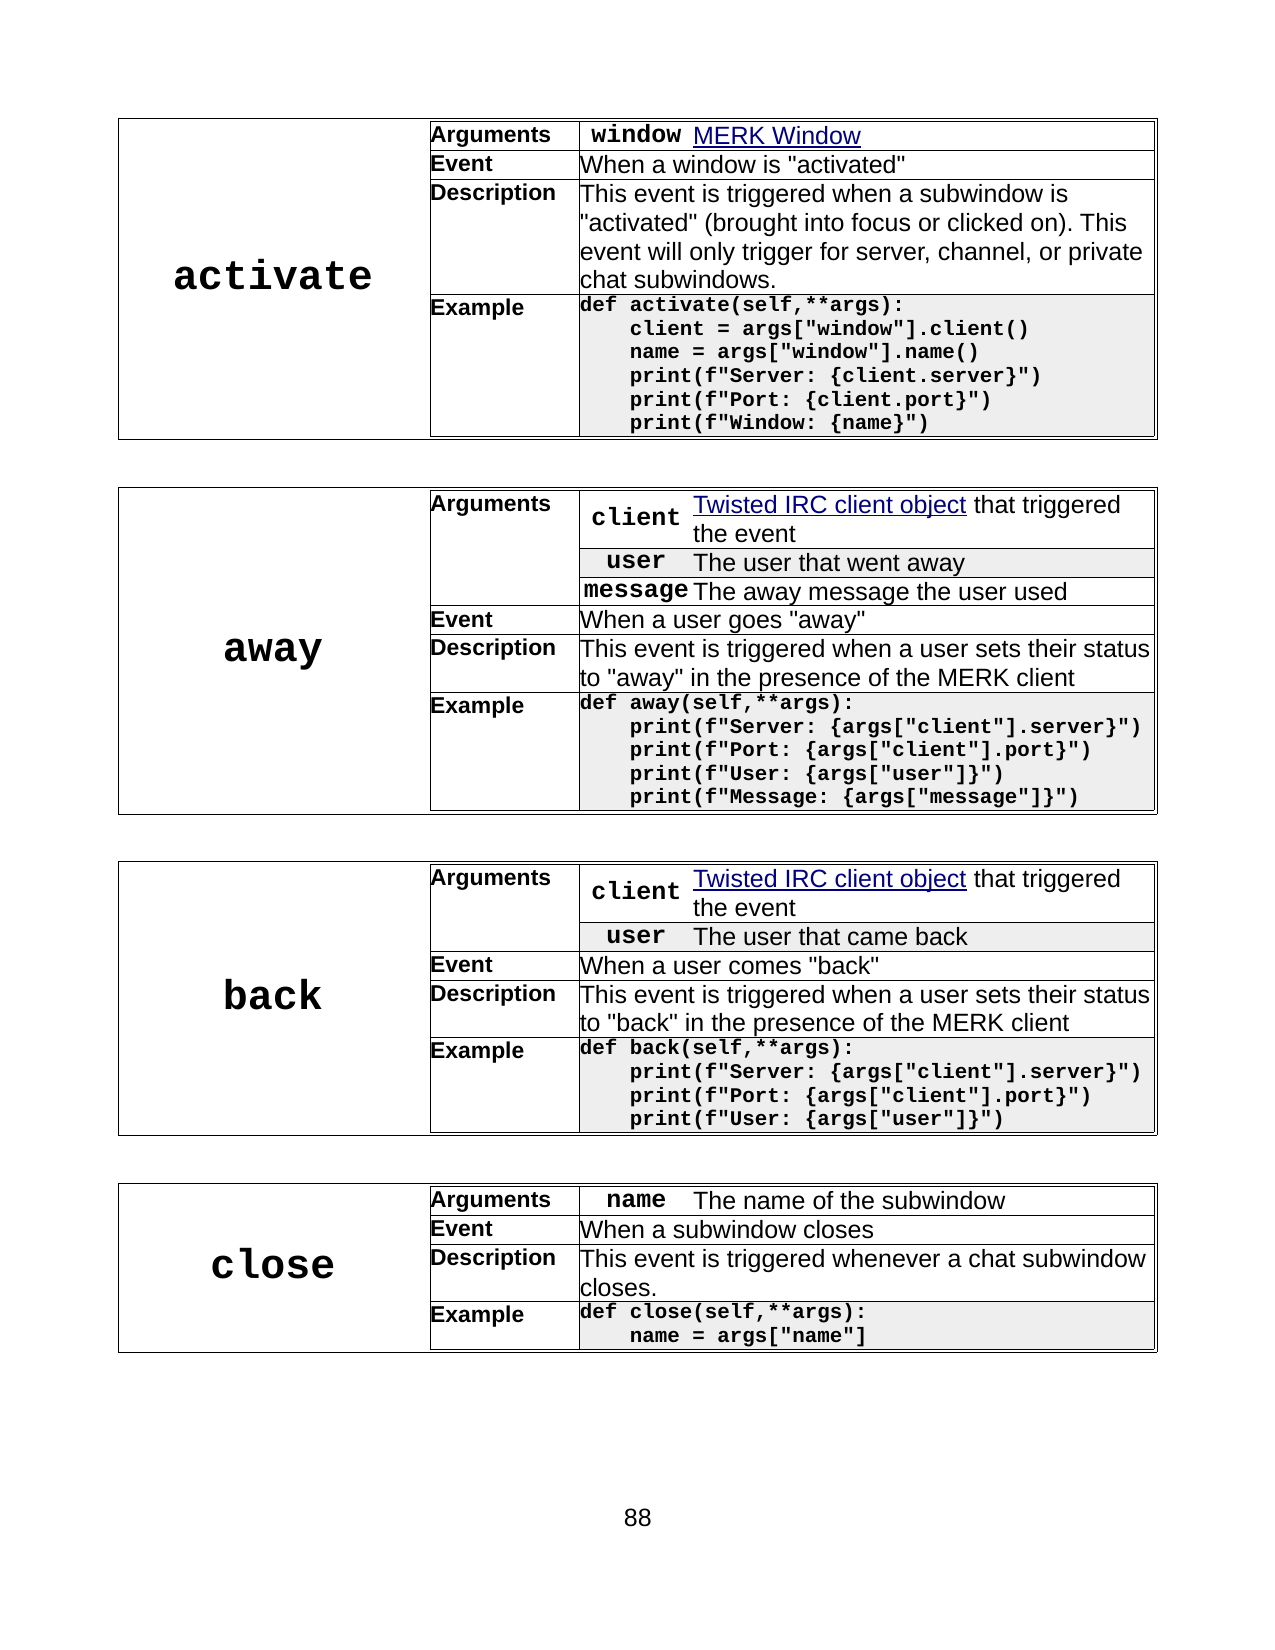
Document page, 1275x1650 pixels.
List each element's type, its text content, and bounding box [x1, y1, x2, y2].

table_header away [119, 488, 427, 813]
table_cell Description [431, 981, 579, 1037]
table_cell This event is triggered when a user sets their status to "back" in the presence of the MERK client [580, 981, 1154, 1037]
table_cell Event [431, 151, 579, 179]
table_header MERK Window [693, 122, 1154, 150]
table_header [427, 862, 1157, 1135]
table_header Twisted IRC client object that triggered the event [693, 865, 1154, 922]
table_cell When a user goes "away" [580, 606, 1154, 634]
table_cell Example [431, 1302, 579, 1349]
table_cell Description [431, 635, 579, 692]
table_cell This event is triggered when a user sets their status to "away" in the presence of the MERK client [580, 635, 1154, 692]
table_header client [580, 491, 693, 548]
table_cell The away message the user used [693, 578, 1154, 605]
table_header window [580, 122, 693, 150]
table_header [427, 488, 1157, 813]
table_cell user [580, 549, 693, 577]
table_cell Event [431, 1216, 579, 1244]
table_cell The user that went away [693, 549, 1154, 577]
table_header The name of the subwindow [693, 1187, 1154, 1215]
table_cell Event [431, 606, 579, 634]
table_cell When a window is "activated" [580, 151, 1154, 179]
table_header name [580, 1187, 693, 1215]
table_cell def close(self,**args): name = args["name"] [580, 1302, 1154, 1349]
table_header Twisted IRC client object that triggered the event [693, 491, 1154, 548]
table_cell def activate(self,**args): client = args["window"].client() name = args["window"].name() print(f"Server: {client.server}") print(f"Port: {client.port}") print(f"Window: {name}") [580, 295, 1154, 436]
table_header [427, 119, 1157, 439]
table_cell When a user comes "back" [580, 952, 1154, 979]
table_cell This event is triggered when a subwindow is "activated" (brought into focus or clicked on). This event will only trigger for server, channel, or private chat subwindows. [580, 180, 1154, 294]
table_header Arguments [431, 122, 579, 150]
table_header [427, 1184, 1157, 1352]
table_header client [580, 865, 693, 922]
table_cell Example [431, 1038, 579, 1132]
table_cell The user that came back [693, 923, 1154, 951]
table_cell def back(self,**args): print(f"Server: {args["client"].server}") print(f"Port: {args["client"].port}") print(f"User: {args["user"]}") [580, 1038, 1154, 1132]
table_header Arguments [431, 1187, 579, 1215]
table_header Arguments [431, 865, 579, 951]
table_cell Example [431, 693, 579, 810]
table_header Arguments [431, 491, 579, 605]
table_cell This event is triggered whenever a chat subwindow closes. [580, 1245, 1154, 1301]
table_cell message [580, 578, 693, 605]
table_header back [119, 862, 427, 1135]
table_cell Description [431, 180, 579, 294]
table_cell Example [431, 295, 579, 436]
table_cell Event [431, 952, 579, 979]
table_cell Description [431, 1245, 579, 1301]
table_header close [119, 1184, 427, 1352]
table_header activate [119, 119, 427, 439]
table_cell def away(self,**args): print(f"Server: {args["client"].server}") print(f"Port: {args["client"].port}") print(f"User: {args["user"]}") print(f"Message: {args["message"]}") [580, 693, 1154, 810]
table_cell When a subwindow closes [580, 1216, 1154, 1244]
table_cell user [580, 923, 693, 951]
